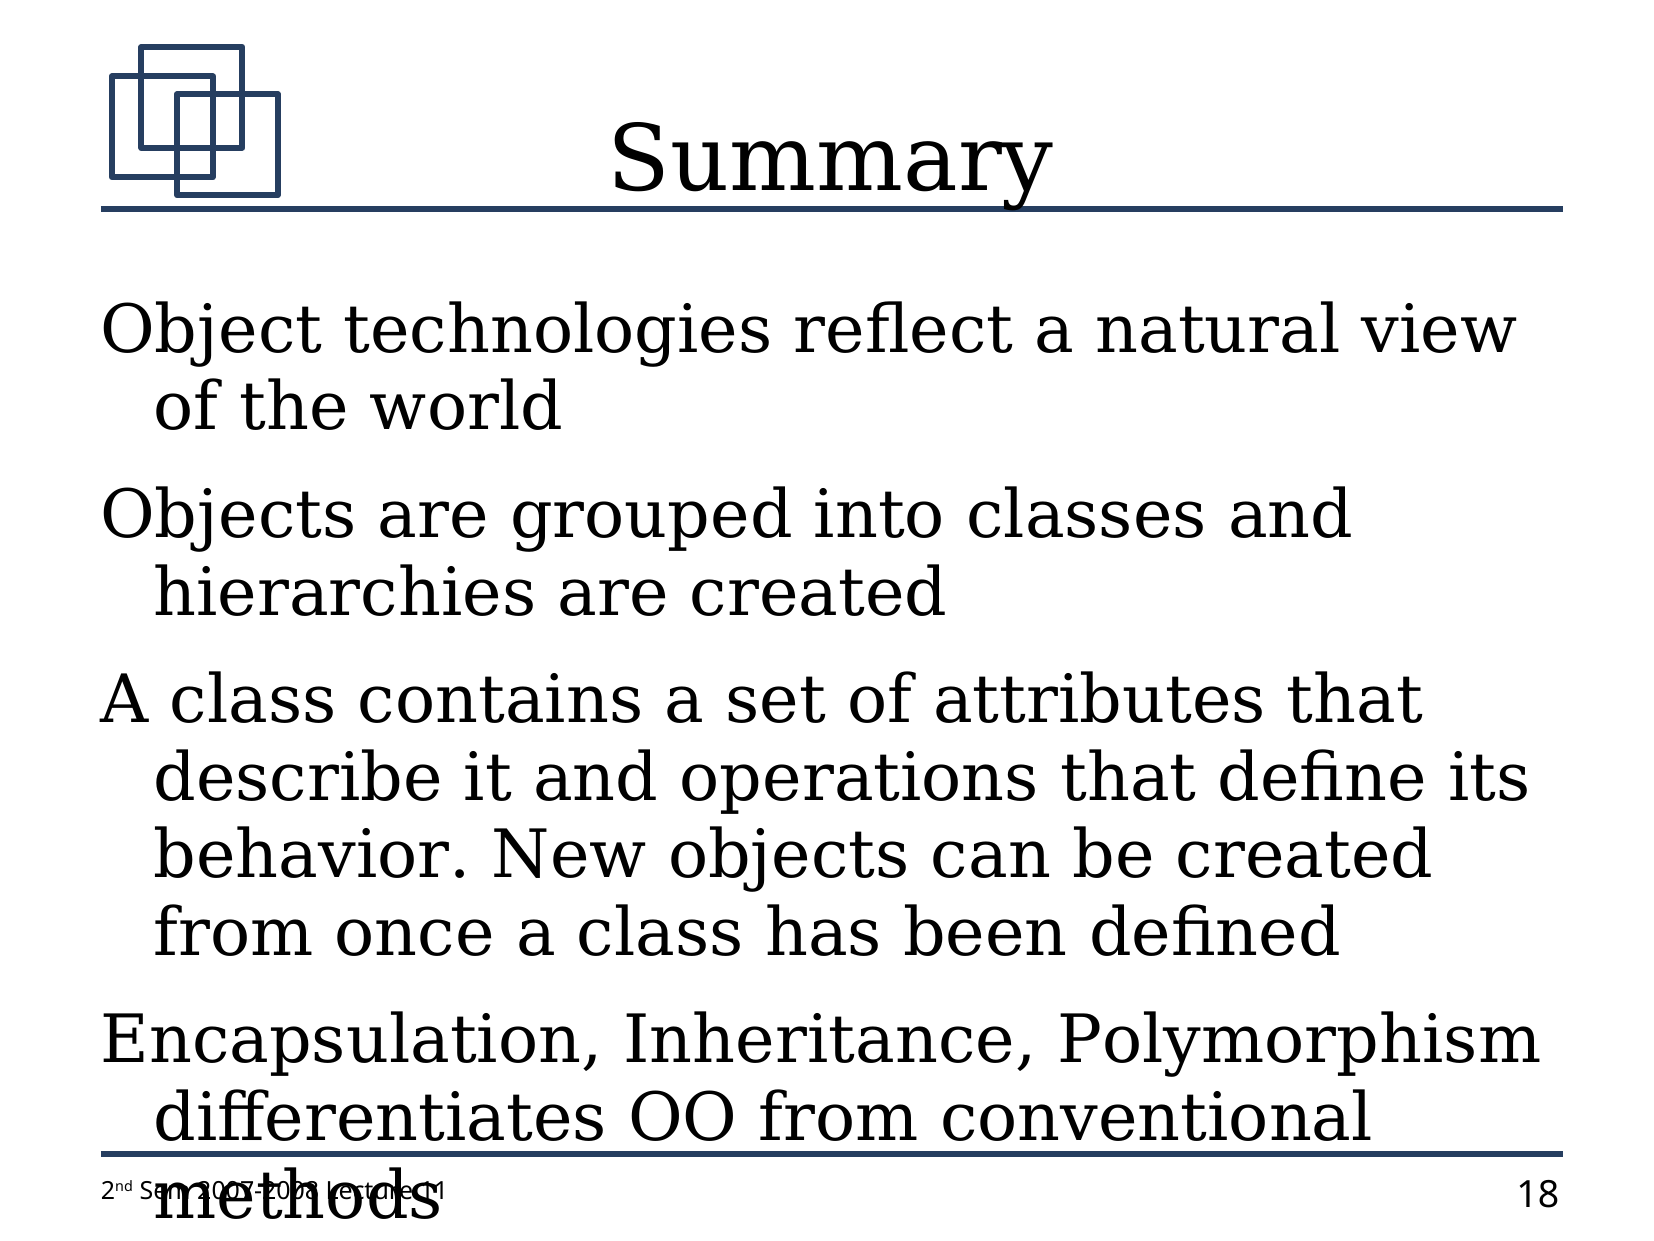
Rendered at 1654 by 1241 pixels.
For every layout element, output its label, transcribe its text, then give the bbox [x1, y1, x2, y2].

list Object technologies reflect a natural view of the world Objects are grouped into classes and hierarchies are created A class contains a set of attributes that describe it and operations that define its behavior. New objects can be created from once a class has been defined Encapsulation, Inheritance, Polymorphism differentiates OO from conventional methods [82, 290, 1571, 1235]
title Summary [86, 55, 1576, 263]
